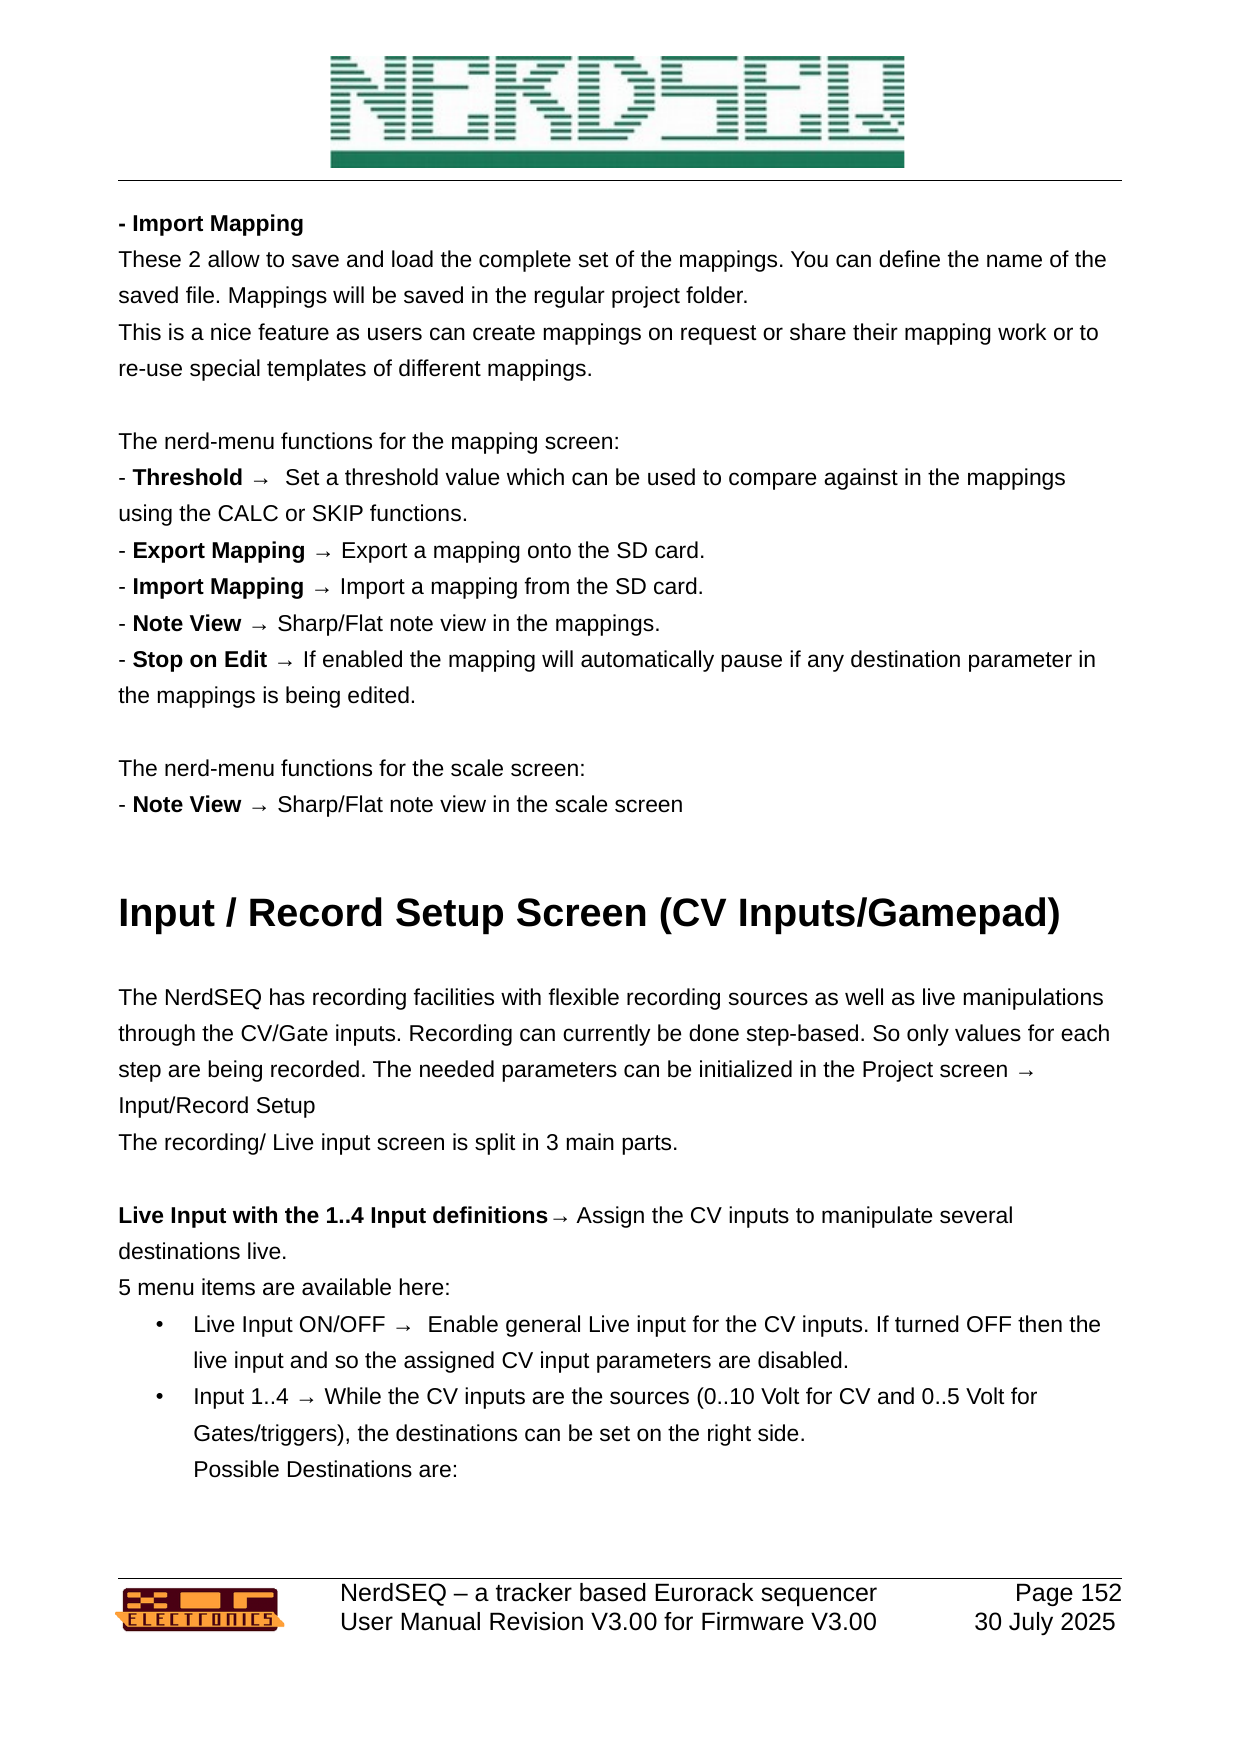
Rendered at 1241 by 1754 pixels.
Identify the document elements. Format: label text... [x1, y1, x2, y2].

text The nerd-menu functions for the scale screen: [118, 755, 1122, 781]
text 5 menu items are available here: [118, 1274, 1122, 1301]
text Live Input with the 1..4 Input definitions→ Assign the CV inputs to manipulate several destinations live. [118, 1202, 1122, 1264]
text - Note View → Sharp/Flat note view in the mappings. [118, 609, 1122, 636]
picture [330, 56, 905, 168]
list Live Input ON/OFF → Enable general Live input for the CV inputs. If turned OFF then the live input and so the assigned CV input parameters are disabled. [156, 1311, 1122, 1373]
text These 2 allow to save and load the complete set of the mappings. You can define the name of the saved file. Mappings will be saved in the regular project folder. [118, 246, 1122, 309]
picture [115, 1584, 285, 1634]
text - Threshold → Set a threshold value which can be used to compare against in the mappings using the CALC or SKIP functions. [118, 464, 1122, 527]
text The nerd-menu functions for the mapping screen: [118, 428, 1122, 454]
list Input 1..4 → While the CV inputs are the sources (0..10 Volt for CV and 0..5 Volt for Gates/triggers), the destinations can be set on the right side. Possible Destinations are: [156, 1383, 1122, 1482]
text - Export Mapping → Export a mapping onto the SD card. - Import Mapping → Import a mapping from the SD card. [118, 537, 1122, 599]
text - Stop on Edit → If enabled the mapping will automatically pause if any destination parameter in the mappings is being edited. [118, 646, 1122, 708]
text - Note View → Sharp/Flat note view in the scale screen [118, 791, 1122, 818]
text This is a nice feature as users can create mappings on request or share their mapping work or to re-use special templates of different mappings. [118, 319, 1122, 381]
text The NerdSEQ has recording facilities with flexible recording sources as well as live manipulations through the CV/Gate inputs. Recording can currently be done step-based. So only values for each step are being recorded. The needed parameters can be initialized in the Project screen → Input/Record Setup [118, 983, 1122, 1119]
subtitle Input / Record Setup Screen (CV Inputs/Gamepad) [118, 889, 1122, 934]
text - Import Mapping [118, 209, 1122, 236]
text The recording/ Live input screen is split in 3 main parts. [118, 1129, 1122, 1155]
